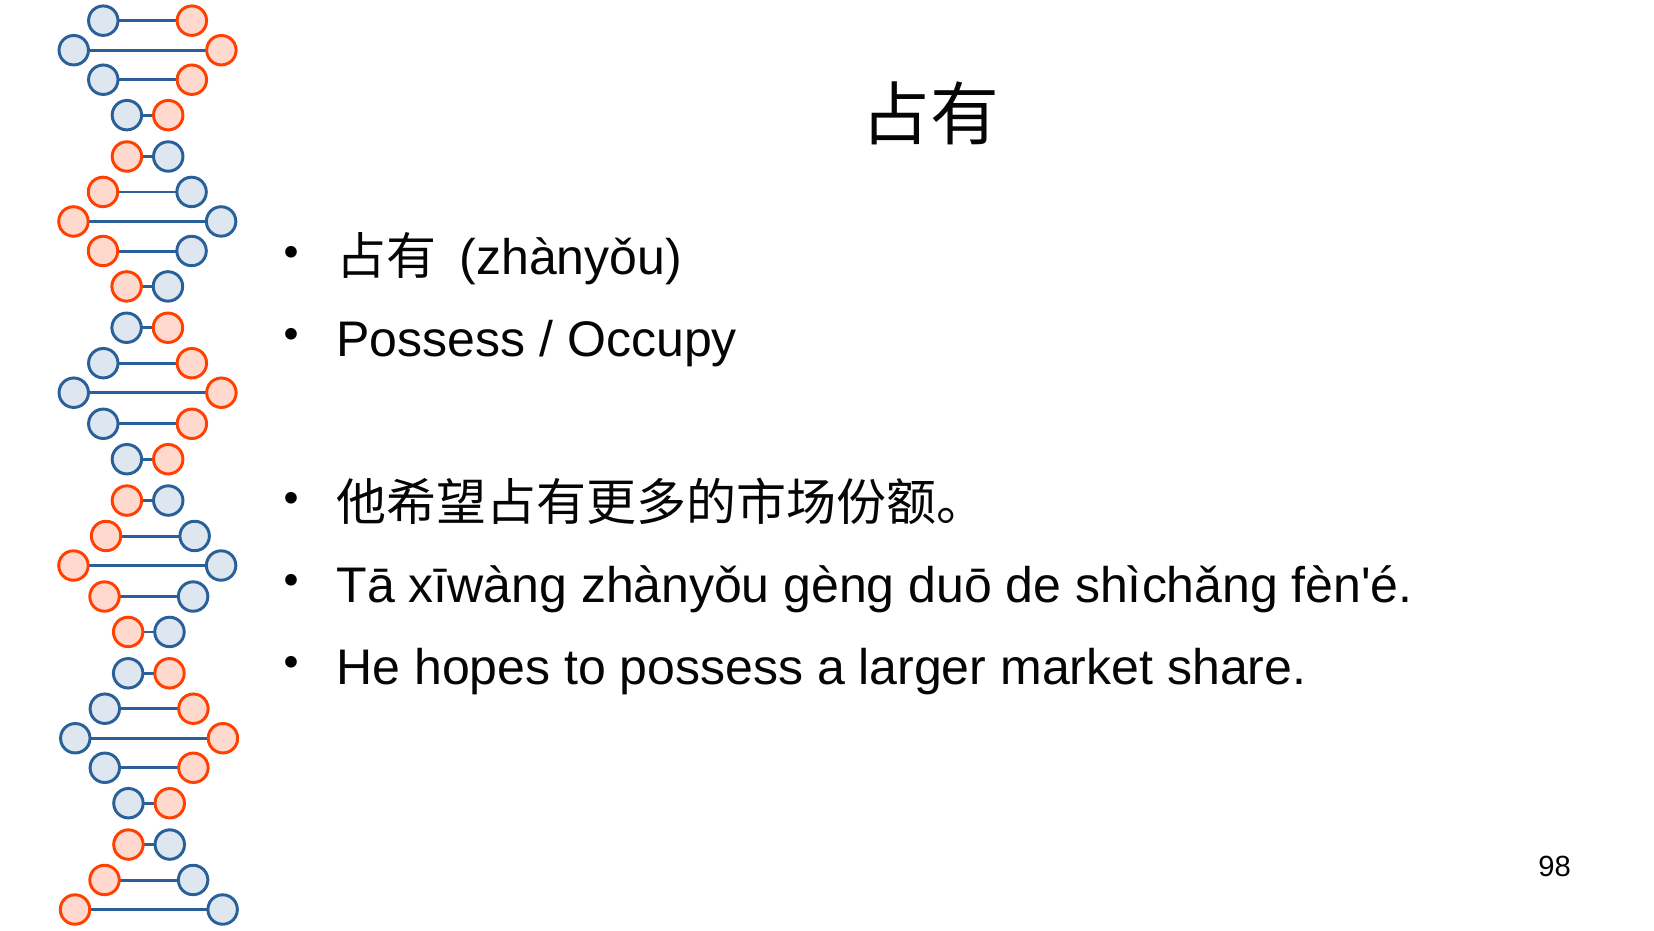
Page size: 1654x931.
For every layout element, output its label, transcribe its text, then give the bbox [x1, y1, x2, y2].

list 占有 (zhànyǒu) Possess / Occupy 他希望占有更多的市场份额。 Tā xīwàng zhànyǒu gèng duō de shìchǎng fèn'é. He hopes to possess a larger market share. [265, 224, 1595, 764]
title 占有 [265, 35, 1595, 189]
